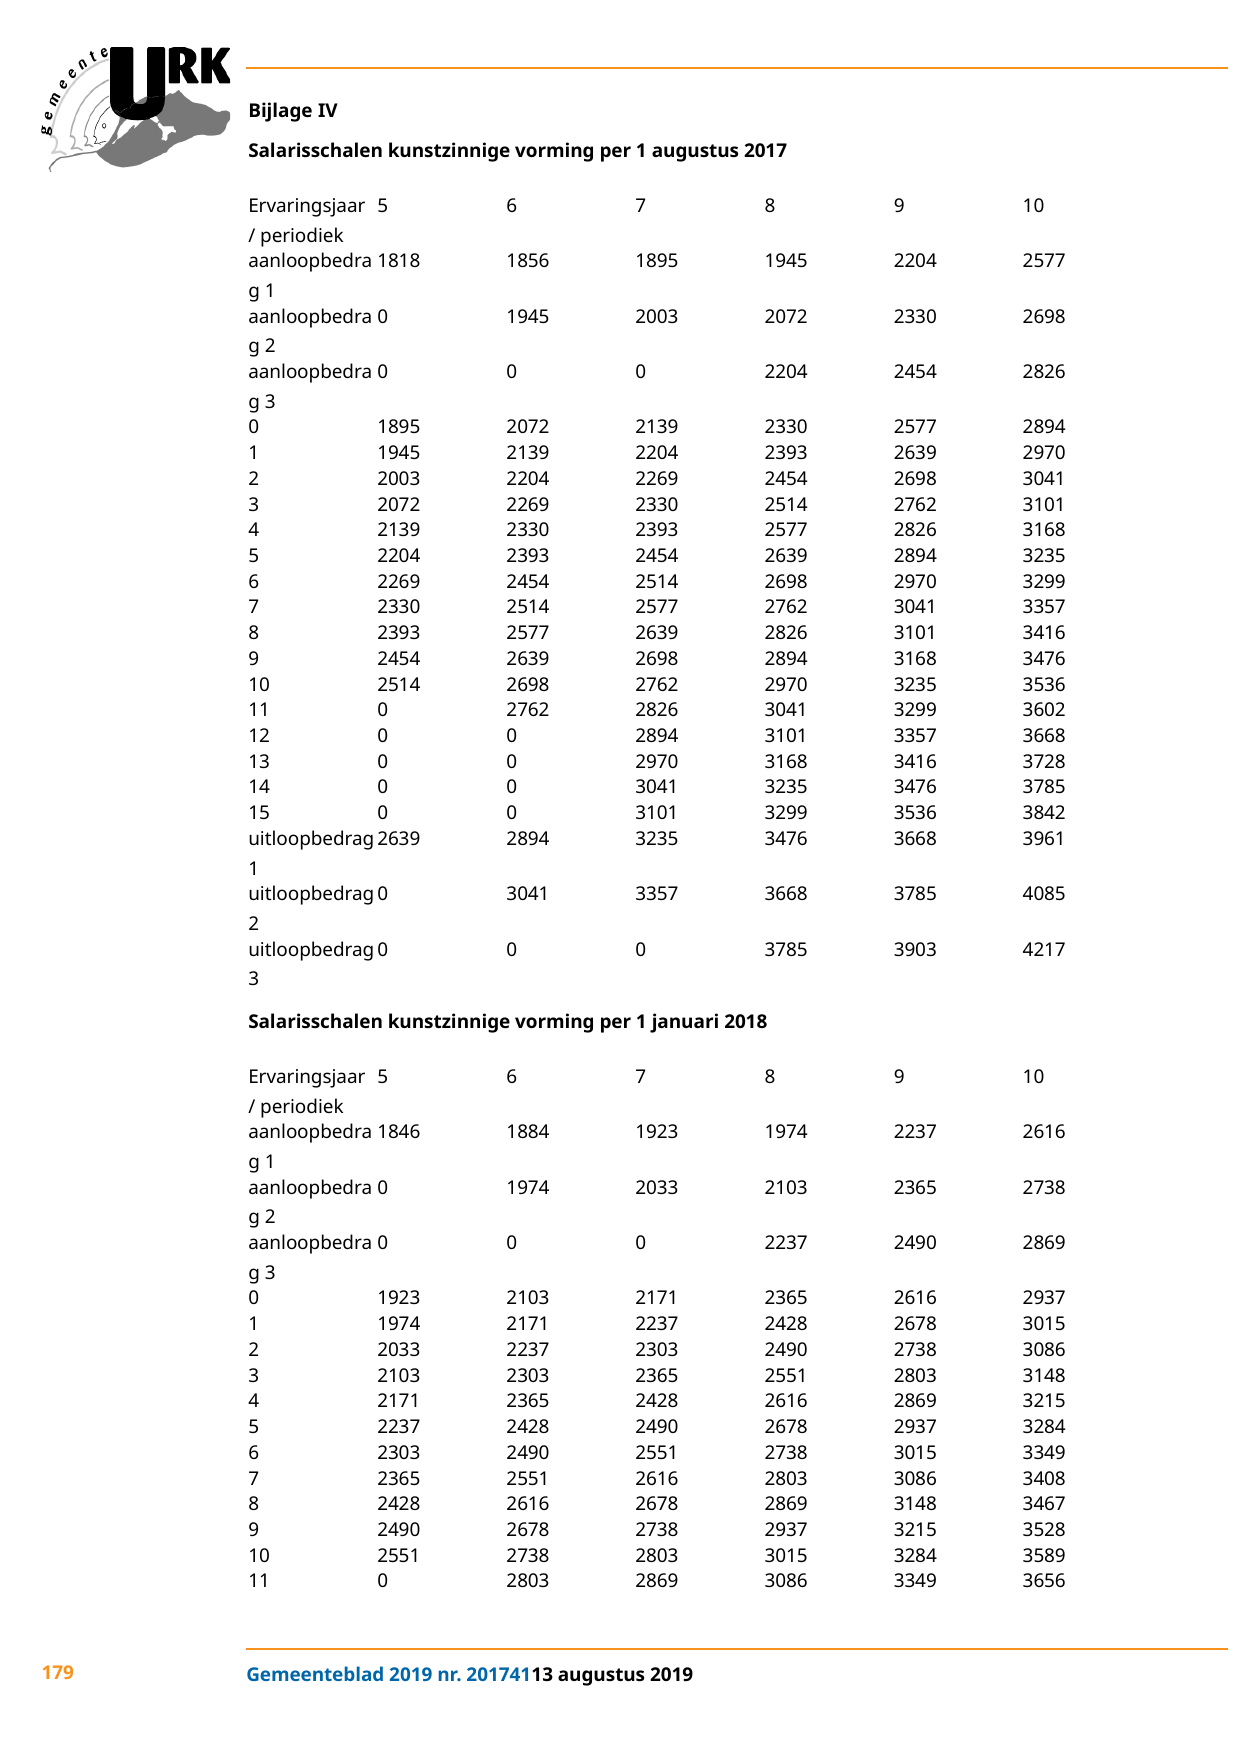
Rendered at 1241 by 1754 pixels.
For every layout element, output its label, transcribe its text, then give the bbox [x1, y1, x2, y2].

table_cell 2678 [764, 1413, 893, 1439]
table_cell 2033 [635, 1174, 764, 1229]
table_cell 2738 [1023, 1174, 1152, 1229]
table_cell 2698 [506, 671, 635, 697]
table_cell 3357 [635, 881, 764, 936]
table_cell 4 [248, 516, 377, 542]
table_cell 2237 [506, 1336, 635, 1362]
table_cell 1945 [506, 303, 635, 358]
table_cell 2237 [377, 1413, 506, 1439]
table_cell aanloopbedrag 2 [248, 1174, 377, 1229]
table_cell 2139 [635, 414, 764, 439]
table_cell 3015 [894, 1439, 1022, 1465]
table_cell 2204 [894, 248, 1022, 303]
table_cell 2803 [635, 1542, 764, 1568]
table_cell 3101 [894, 619, 1022, 645]
table_cell 3785 [764, 936, 893, 991]
table_cell 2970 [635, 748, 764, 774]
table_cell 2428 [635, 1388, 764, 1413]
table_cell 3357 [1023, 594, 1152, 619]
table_cell 0 [635, 358, 764, 413]
table_cell 2 [248, 1336, 377, 1362]
table_cell 3536 [894, 800, 1022, 825]
table_cell 2937 [1023, 1285, 1152, 1310]
text Salarisschalen kunstzinnige vorming per 1 augustus 2017 [248, 137, 1152, 163]
table_cell 3349 [894, 1568, 1022, 1593]
table_cell 14 [248, 774, 377, 799]
table_cell 2330 [894, 303, 1022, 358]
table_cell 3284 [894, 1542, 1022, 1568]
table_cell 3728 [1023, 748, 1152, 774]
table_cell 2869 [635, 1568, 764, 1593]
table_cell 2937 [764, 1516, 893, 1542]
table_cell 3842 [1023, 800, 1152, 825]
table_cell 2826 [1023, 358, 1152, 413]
table_cell 2869 [1023, 1229, 1152, 1284]
table_cell 0 [506, 774, 635, 799]
table_cell 4 [248, 1388, 377, 1413]
table_cell 2204 [764, 358, 893, 413]
table_cell 3041 [635, 774, 764, 799]
table_cell 2490 [377, 1516, 506, 1542]
table_cell 2970 [764, 671, 893, 697]
table_header 7 [635, 1063, 764, 1119]
table_cell 3168 [894, 645, 1022, 671]
table_cell 2551 [377, 1542, 506, 1568]
table_cell 2869 [894, 1388, 1022, 1413]
table_cell 4217 [1023, 936, 1152, 991]
table_cell 3416 [1023, 619, 1152, 645]
table_header 5 [377, 192, 506, 248]
table_cell aanloopbedrag 3 [248, 358, 377, 413]
table_cell 3476 [894, 774, 1022, 799]
table_cell 2103 [377, 1362, 506, 1387]
table_cell 9 [248, 1516, 377, 1542]
table_cell 2490 [894, 1229, 1022, 1284]
table_cell 3041 [894, 594, 1022, 619]
table_cell 1974 [377, 1310, 506, 1336]
table_cell 3602 [1023, 697, 1152, 722]
table_header 9 [894, 1063, 1022, 1119]
table_cell 3668 [1023, 722, 1152, 748]
table_cell 2514 [635, 568, 764, 594]
table_cell 2616 [894, 1285, 1022, 1310]
table_cell 3101 [1023, 491, 1152, 516]
table_header 10 [1023, 1063, 1152, 1119]
table_cell 2454 [764, 465, 893, 491]
table_cell 2577 [635, 594, 764, 619]
table_cell 3668 [764, 881, 893, 936]
table_cell 2826 [894, 516, 1022, 542]
table_cell 2678 [894, 1310, 1022, 1336]
table_cell 0 [506, 748, 635, 774]
table_cell 2551 [506, 1465, 635, 1490]
table_cell 3299 [1023, 568, 1152, 594]
table_cell 3536 [1023, 671, 1152, 697]
table_cell 2365 [635, 1362, 764, 1387]
table_cell 2698 [1023, 303, 1152, 358]
table_cell 3168 [764, 748, 893, 774]
table_cell 1818 [377, 248, 506, 303]
table_cell 3349 [1023, 1439, 1152, 1465]
table_cell 2869 [764, 1490, 893, 1516]
table_header Ervaringsjaar / periodiek [248, 1063, 377, 1119]
table_cell 3086 [894, 1465, 1022, 1490]
table_cell 2072 [764, 303, 893, 358]
table_cell uitloopbedrag 3 [248, 936, 377, 991]
table_cell 2762 [894, 491, 1022, 516]
table_cell 8 [248, 1490, 377, 1516]
table_cell 2393 [635, 516, 764, 542]
table_cell 3785 [1023, 774, 1152, 799]
table_cell 2577 [764, 516, 893, 542]
table_cell 2490 [764, 1336, 893, 1362]
table_cell 1945 [764, 248, 893, 303]
table_cell 3284 [1023, 1413, 1152, 1439]
table_cell 2514 [377, 671, 506, 697]
table_cell 3235 [764, 774, 893, 799]
table_cell 2330 [377, 594, 506, 619]
table_cell 1856 [506, 248, 635, 303]
table_cell 2269 [506, 491, 635, 516]
table_cell 3041 [1023, 465, 1152, 491]
table_cell 2428 [506, 1413, 635, 1439]
table_cell 11 [248, 697, 377, 722]
table_cell 2303 [377, 1439, 506, 1465]
table_header 9 [894, 192, 1022, 248]
table_cell 2139 [377, 516, 506, 542]
table_cell 3476 [764, 825, 893, 881]
table_cell 0 [377, 358, 506, 413]
table_cell 2639 [635, 619, 764, 645]
table_cell 3235 [894, 671, 1022, 697]
table_cell 2365 [764, 1285, 893, 1310]
table_cell 2393 [377, 619, 506, 645]
table_cell 2103 [764, 1174, 893, 1229]
table_cell 2894 [764, 645, 893, 671]
table_cell aanloopbedrag 2 [248, 303, 377, 358]
table_cell 3101 [635, 800, 764, 825]
table_cell 2738 [635, 1516, 764, 1542]
table_cell 0 [377, 303, 506, 358]
table_cell 3215 [1023, 1388, 1152, 1413]
table_cell 2454 [506, 568, 635, 594]
table_cell 3086 [764, 1568, 893, 1593]
table_cell 0 [377, 722, 506, 748]
table_cell 2551 [635, 1439, 764, 1465]
table_cell 2003 [377, 465, 506, 491]
table_header 8 [764, 1063, 893, 1119]
table_cell 0 [377, 800, 506, 825]
table_cell 2171 [506, 1310, 635, 1336]
table_cell 3148 [1023, 1362, 1152, 1387]
text Salarisschalen kunstzinnige vorming per 1 januari 2018 [248, 1008, 1152, 1034]
picture [41, 47, 231, 172]
table_cell 3903 [894, 936, 1022, 991]
table_cell 2428 [377, 1490, 506, 1516]
table_cell 2303 [635, 1336, 764, 1362]
table_cell 2762 [764, 594, 893, 619]
table_cell 2639 [377, 825, 506, 881]
table_header 7 [635, 192, 764, 248]
table_cell 3299 [764, 800, 893, 825]
table_cell 0 [248, 414, 377, 439]
table_cell 0 [377, 697, 506, 722]
table_cell 2738 [894, 1336, 1022, 1362]
table_cell 0 [506, 936, 635, 991]
table_cell 2616 [764, 1388, 893, 1413]
table_cell 3668 [894, 825, 1022, 881]
table_cell 3148 [894, 1490, 1022, 1516]
table_cell 2269 [635, 465, 764, 491]
table_cell 2204 [377, 542, 506, 568]
table_cell 2894 [1023, 414, 1152, 439]
table_cell 3589 [1023, 1542, 1152, 1568]
table_cell 3235 [635, 825, 764, 881]
table_cell 2514 [764, 491, 893, 516]
table_cell 3528 [1023, 1516, 1152, 1542]
table_cell 2762 [635, 671, 764, 697]
table_cell 2454 [635, 542, 764, 568]
table_cell aanloopbedrag 1 [248, 248, 377, 303]
table_cell 0 [377, 748, 506, 774]
table_cell 3101 [764, 722, 893, 748]
table_cell 8 [248, 619, 377, 645]
table_cell 0 [506, 358, 635, 413]
table_cell 0 [506, 722, 635, 748]
table_cell 2937 [894, 1413, 1022, 1439]
table_cell 2365 [377, 1465, 506, 1490]
table_cell 2803 [506, 1568, 635, 1593]
table_cell 2762 [506, 697, 635, 722]
table_cell 1846 [377, 1119, 506, 1174]
table_header 6 [506, 192, 635, 248]
table_cell 2237 [635, 1310, 764, 1336]
table_cell 12 [248, 722, 377, 748]
table_cell 2698 [635, 645, 764, 671]
table_cell 2 [248, 465, 377, 491]
table_cell 2393 [764, 439, 893, 465]
table_cell 1895 [377, 414, 506, 439]
table_cell 3961 [1023, 825, 1152, 881]
table_cell 2639 [894, 439, 1022, 465]
table_cell 2803 [764, 1465, 893, 1490]
table_header 10 [1023, 192, 1152, 248]
table_cell 1923 [377, 1285, 506, 1310]
table_cell 3041 [506, 881, 635, 936]
table_cell 10 [248, 671, 377, 697]
table_cell 2551 [764, 1362, 893, 1387]
table_cell uitloopbedrag 1 [248, 825, 377, 881]
table_cell 5 [248, 542, 377, 568]
table_cell 2365 [506, 1388, 635, 1413]
table_cell 1895 [635, 248, 764, 303]
table_cell 0 [377, 1174, 506, 1229]
table_cell 3215 [894, 1516, 1022, 1542]
table_cell 2204 [506, 465, 635, 491]
table_cell 0 [377, 936, 506, 991]
table_cell 3357 [894, 722, 1022, 748]
table_cell 2393 [506, 542, 635, 568]
table_cell 3015 [1023, 1310, 1152, 1336]
table_cell 2577 [1023, 248, 1152, 303]
table_cell 4085 [1023, 881, 1152, 936]
table_cell 2616 [506, 1490, 635, 1516]
table_cell 2970 [1023, 439, 1152, 465]
table_cell 1945 [377, 439, 506, 465]
table_cell 3785 [894, 881, 1022, 936]
table_cell 2698 [764, 568, 893, 594]
table_cell 2826 [764, 619, 893, 645]
table_cell 2003 [635, 303, 764, 358]
table_cell 2678 [506, 1516, 635, 1542]
table_cell 2678 [635, 1490, 764, 1516]
table_cell 1 [248, 439, 377, 465]
table_cell 3086 [1023, 1336, 1152, 1362]
table_cell 2490 [635, 1413, 764, 1439]
table_cell 0 [506, 1229, 635, 1284]
table_cell 2698 [894, 465, 1022, 491]
table_cell 0 [377, 1568, 506, 1593]
table_header 6 [506, 1063, 635, 1119]
table_cell 2826 [635, 697, 764, 722]
table_cell 2269 [377, 568, 506, 594]
table_cell 1884 [506, 1119, 635, 1174]
table_cell 3476 [1023, 645, 1152, 671]
table_cell 2237 [894, 1119, 1022, 1174]
table_cell 3656 [1023, 1568, 1152, 1593]
table_cell 3299 [894, 697, 1022, 722]
table_cell 2738 [764, 1439, 893, 1465]
table_cell 1974 [506, 1174, 635, 1229]
table_cell 11 [248, 1568, 377, 1593]
table_cell 10 [248, 1542, 377, 1568]
table_cell 2454 [377, 645, 506, 671]
table_cell 2490 [506, 1439, 635, 1465]
table_cell 7 [248, 1465, 377, 1490]
table_cell 2803 [894, 1362, 1022, 1387]
table_cell 2616 [635, 1465, 764, 1490]
table_cell 2639 [506, 645, 635, 671]
table_cell 2171 [635, 1285, 764, 1310]
table_cell 0 [377, 1229, 506, 1284]
table_cell 0 [377, 881, 506, 936]
table_cell 9 [248, 645, 377, 671]
table_cell 2330 [506, 516, 635, 542]
table_cell 2330 [764, 414, 893, 439]
table_cell 1 [248, 1310, 377, 1336]
table_cell 0 [248, 1285, 377, 1310]
table_cell 3235 [1023, 542, 1152, 568]
table_cell 2514 [506, 594, 635, 619]
table_cell 2330 [635, 491, 764, 516]
table_cell 2577 [894, 414, 1022, 439]
table_cell 0 [635, 936, 764, 991]
table_cell aanloopbedrag 1 [248, 1119, 377, 1174]
table_cell 6 [248, 568, 377, 594]
table_cell 1974 [764, 1119, 893, 1174]
table_cell 2970 [894, 568, 1022, 594]
table_header Ervaringsjaar / periodiek [248, 192, 377, 248]
table_cell 2103 [506, 1285, 635, 1310]
table_cell 1923 [635, 1119, 764, 1174]
table_cell 3 [248, 1362, 377, 1387]
table_cell 2171 [377, 1388, 506, 1413]
table_cell 3467 [1023, 1490, 1152, 1516]
table_cell 5 [248, 1413, 377, 1439]
table_cell 2204 [635, 439, 764, 465]
table_cell 3416 [894, 748, 1022, 774]
text Bijlage IV [248, 95, 1152, 123]
table_cell uitloopbedrag 2 [248, 881, 377, 936]
table_cell 2072 [506, 414, 635, 439]
table_cell 0 [635, 1229, 764, 1284]
table_cell 2139 [506, 439, 635, 465]
table_cell 2894 [506, 825, 635, 881]
table_cell 2454 [894, 358, 1022, 413]
table_cell 2033 [377, 1336, 506, 1362]
table_cell 2616 [1023, 1119, 1152, 1174]
table_cell 3041 [764, 697, 893, 722]
table_header 8 [764, 192, 893, 248]
table_cell 3168 [1023, 516, 1152, 542]
table_header 5 [377, 1063, 506, 1119]
table_cell 2303 [506, 1362, 635, 1387]
table_cell 2072 [377, 491, 506, 516]
table_cell 0 [506, 800, 635, 825]
table_cell 15 [248, 800, 377, 825]
table_cell 7 [248, 594, 377, 619]
table_cell 0 [377, 774, 506, 799]
table_cell 2577 [506, 619, 635, 645]
table_cell 2738 [506, 1542, 635, 1568]
table_cell 2365 [894, 1174, 1022, 1229]
table_cell 3015 [764, 1542, 893, 1568]
table_cell 6 [248, 1439, 377, 1465]
table_cell 3 [248, 491, 377, 516]
table_cell aanloopbedrag 3 [248, 1229, 377, 1284]
table_cell 2639 [764, 542, 893, 568]
table_cell 2894 [635, 722, 764, 748]
table_cell 2428 [764, 1310, 893, 1336]
table_cell 2894 [894, 542, 1022, 568]
table_cell 2237 [764, 1229, 893, 1284]
table_cell 13 [248, 748, 377, 774]
table_cell 3408 [1023, 1465, 1152, 1490]
